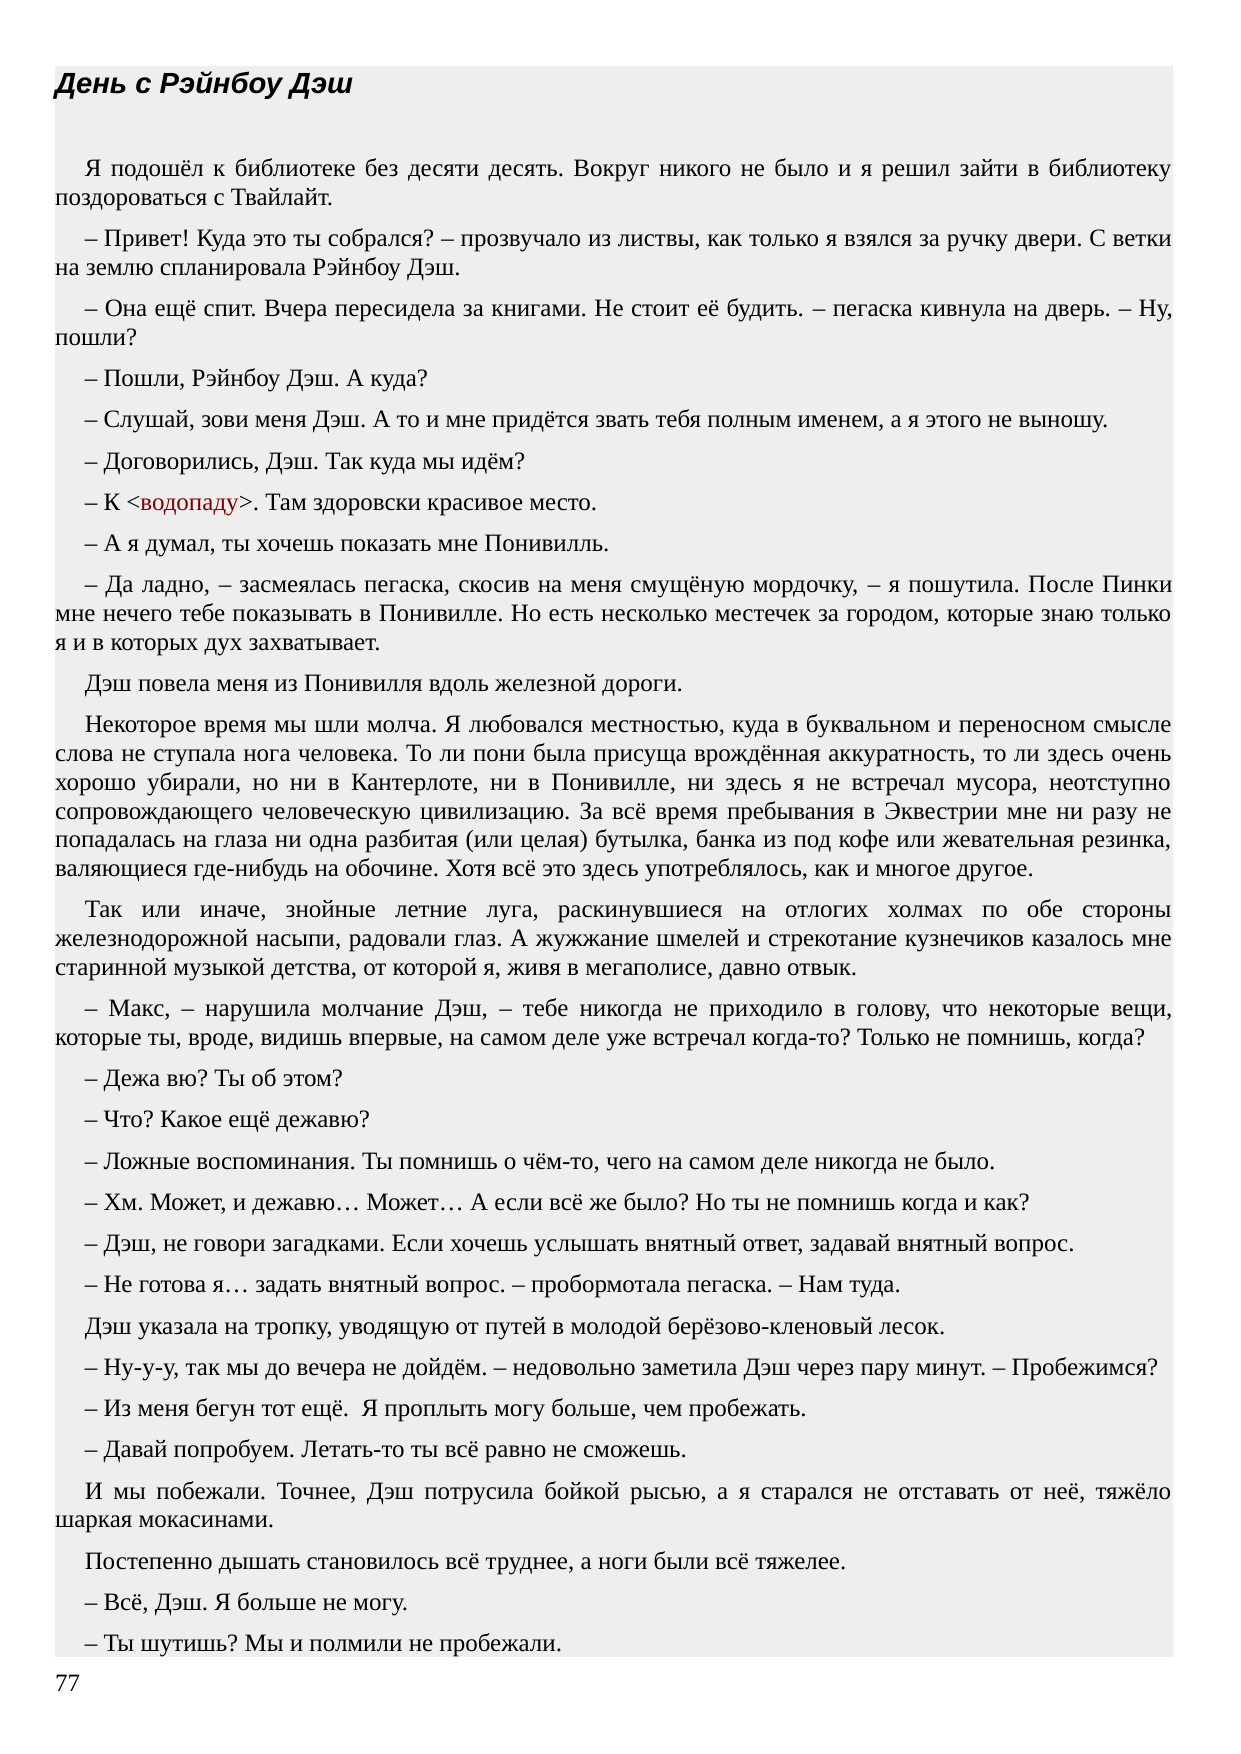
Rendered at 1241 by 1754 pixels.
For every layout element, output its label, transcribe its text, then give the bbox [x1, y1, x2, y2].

text Так или иначе, знойные летние луга, раскинувшиеся на отлогих холмах по обе стороны железнодорожной насыпи, радовали глаз. А жужжание шмелей и стрекотание кузнечиков казалось мне старинной музыкой детства, от которой я, живя в мегаполисе, давно отвык. [55, 894, 1173, 981]
text – Она ещё спит. Вчера пересидела за книгами. Не стоит её будить. – пегаска кивнула на дверь. – Ну, пошли? [55, 293, 1173, 351]
text Дэш указала на тропку, уводящую от путей в молодой берёзово-кленовый лесок. [55, 1311, 1173, 1339]
text И мы побежали. Точнее, Дэш потрусила бойкой рысью, а я старался не отставать от неё, тяжёло шаркая мокасинами. [55, 1476, 1173, 1533]
text Некоторое время мы шли молча. Я любовался местностью, куда в буквальном и переносном смысле слова не ступала нога человека. То ли пони была присуща врождённая аккуратность, то ли здесь очень хорошо убирали, но ни в Кантерлоте, ни в Понивилле, ни здесь я не встречал мусора, неотступно сопровождающего человеческую цивилизацию. За всё время пребывания в Эквестрии мне ни разу не попадалась на глаза ни одна разбитая (или целая) бутылка, банка из под кофе или жевательная резинка, валяющиеся где-нибудь на обочине. Хотя всё это здесь употреблялось, как и многое другое. [55, 709, 1173, 882]
text – Да ладно, – засмеялась пегаска, скосив на меня смущёную мордочку, – я пошутила. После Пинки мне нечего тебе показывать в Понивилле. Но есть несколько местечек за городом, которые знаю только я и в которых дух захватывает. [55, 569, 1173, 656]
subtitle День с Рэйнбоу Дэш [55, 66, 1173, 99]
text – Ты шутишь? Мы и полмили не пробежали. [55, 1628, 1173, 1657]
text – Не готова я… задать внятный вопрос. – пробормотала пегаска. – Нам туда. [55, 1269, 1173, 1298]
text – Ну-у-у, так мы до вечера не дойдём. – недовольно заметила Дэш через пару минут. – Пробежимся? [55, 1352, 1173, 1381]
text – Давай попробуем. Летать-то ты всё равно не сможешь. [55, 1434, 1173, 1463]
text – Дэш, не говори загадками. Если хочешь услышать внятный ответ, задавай внятный вопрос. [55, 1228, 1173, 1257]
text – Что? Какое ещё дежавю? [55, 1104, 1173, 1133]
text – Ложные воспоминания. Ты помнишь о чём-то, чего на самом деле никогда не было. [55, 1146, 1173, 1174]
text – Слушай, зови меня Дэш. А то и мне придётся звать тебя полным именем, а я этого не выношу. [55, 404, 1173, 433]
text – Хм. Может, и дежавю… Может… А если всё же было? Но ты не помнишь когда и как? [55, 1187, 1173, 1216]
text – Макс, – нарушила молчание Дэш, – тебе никогда не приходило в голову, что некоторые вещи, которые ты, вроде, видишь впервые, на самом деле уже встречал когда-то? Только не помнишь, когда? [55, 993, 1173, 1051]
text – Пошли, Рэйнбоу Дэш. А куда? [55, 363, 1173, 392]
text – Привет! Куда это ты собрался? – прозвучало из листвы, как только я взялся за ручку двери. С ветки на землю спланировала Рэйнбоу Дэш. [55, 223, 1173, 281]
text – Дежа вю? Ты об этом? [55, 1063, 1173, 1092]
text Постепенно дышать становилось всё труднее, а ноги были всё тяжелее. [55, 1546, 1173, 1574]
text – Договорились, Дэш. Так куда мы идём? [55, 446, 1173, 474]
text Дэш повела меня из Понивилля вдоль железной дороги. [55, 668, 1173, 697]
text – А я думал, ты хочешь показать мне Понивилль. [55, 528, 1173, 557]
text – К <водопаду>. Там здоровски красивое место. [55, 487, 1173, 516]
text – Из меня бегун тот ещё. Я проплыть могу больше, чем пробежать. [55, 1393, 1173, 1422]
text Я подошёл к библиотеке без десяти десять. Вокруг никого не было и я решил зайти в библиотеку поздороваться с Твайлайт. [55, 153, 1173, 211]
text – Всё, Дэш. Я больше не могу. [55, 1587, 1173, 1616]
